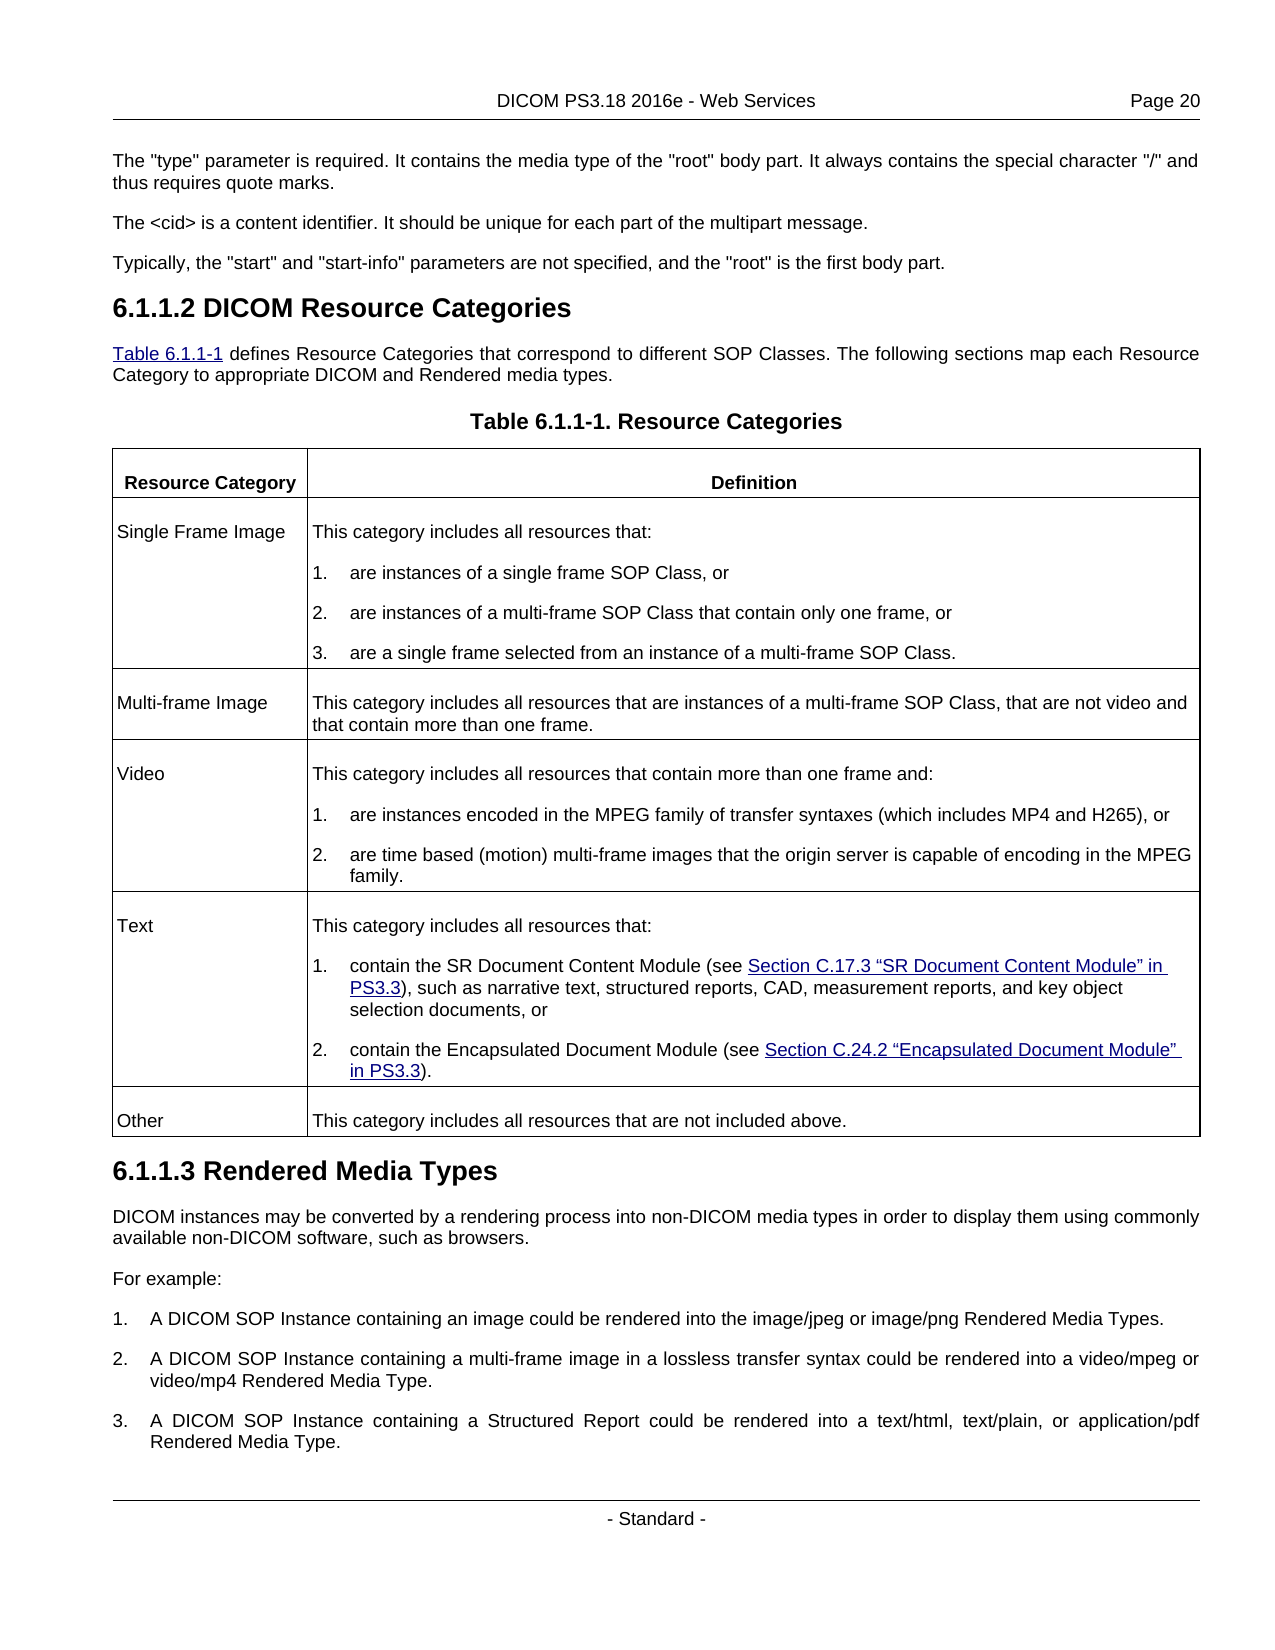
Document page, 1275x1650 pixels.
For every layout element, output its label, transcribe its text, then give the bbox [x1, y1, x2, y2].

text Table 6.1.1-1 defines Resource Categories that correspond to different SOP Classes. The following sections map each Resource Category to appropriate DICOM and Rendered media types. [112, 342, 1200, 386]
table_cell Single Frame Image [113, 498, 307, 668]
table_cell This category includes all resources that are instances of a multi-frame SOP Class, that are not video and that contain more than one frame. [308, 669, 1199, 739]
list A DICOM SOP Instance containing an image could be rendered into the image/jpeg or image/png Rendered Media Types. [112, 1308, 1200, 1329]
text For example: [112, 1267, 1200, 1289]
table_header Definition [308, 449, 1199, 497]
text The <cid> is a content identifier. It should be unique for each part of the multipart message. [112, 212, 1200, 233]
table_header Resource Category [113, 449, 307, 497]
text 6.1.1.3 Rendered Media Types [112, 1155, 1200, 1187]
table_cell This category includes all resources that: are instances of a single frame SOP Class, or are instances of a multi-frame SOP Class that contain only one frame, or are a single frame selected from an instance of a multi-frame SOP Class. [308, 498, 1199, 668]
text 6.1.1.2 DICOM Resource Categories [112, 292, 1200, 324]
table_cell Text [113, 892, 307, 1086]
text Typically, the "start" and "start-info" parameters are not specified, and the "root" is the first body part. [112, 252, 1200, 274]
list A DICOM SOP Instance containing a multi-frame image in a lossless transfer syntax could be rendered into a video/mpeg or video/mp4 Rendered Media Type. [112, 1348, 1200, 1391]
table_cell Multi-frame Image [113, 669, 307, 739]
text The "type" parameter is required. It contains the media type of the "root" body part. It always contains the special character "/" and thus requires quote marks. [112, 150, 1200, 193]
text DICOM instances may be converted by a rendering process into non-DICOM media types in order to display them using commonly available non-DICOM software, such as browsers. [112, 1205, 1200, 1248]
list A DICOM SOP Instance containing a Structured Report could be rendered into a text/html, text/plain, or application/pdf Rendered Media Type. [112, 1410, 1200, 1453]
table_cell This category includes all resources that: contain the SR Document Content Module (see Section C.17.3 “SR Document Content Module” in PS3.3), such as narrative text, structured reports, CAD, measurement reports, and key object selection documents, or contain the Encapsulated Document Module (see Section C.24.2 “Encapsulated Document Module” in PS3.3). [308, 892, 1199, 1086]
table_cell Video [113, 740, 307, 891]
table_cell This category includes all resources that contain more than one frame and: are instances encoded in the MPEG family of transfer syntaxes (which includes MP4 and H265), or are time based (motion) multi-frame images that the origin server is capable of encoding in the MPEG family. [308, 740, 1199, 891]
table_cell Other [113, 1087, 307, 1136]
text Table 6.1.1-1. Resource Categories [112, 408, 1200, 434]
table_cell This category includes all resources that are not included above. [308, 1087, 1199, 1136]
